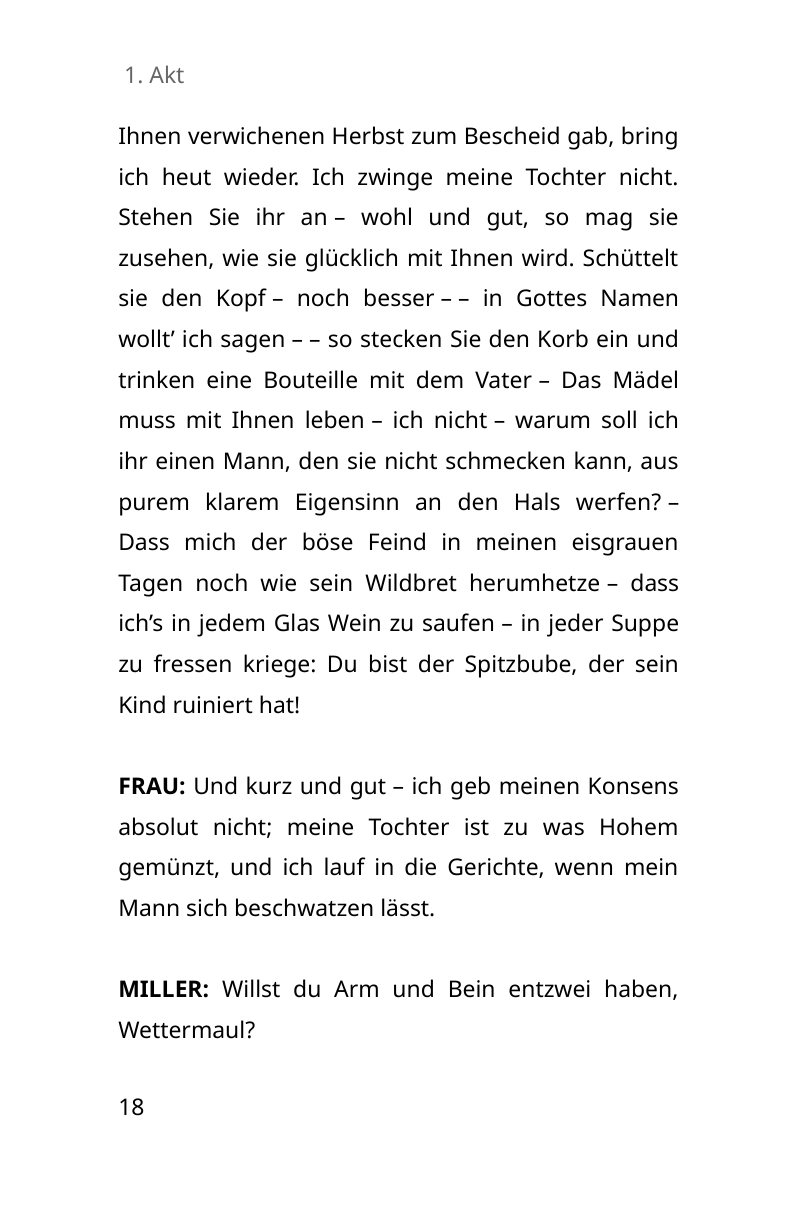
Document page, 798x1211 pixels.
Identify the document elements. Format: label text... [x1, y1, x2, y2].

text Ihnen verwichenen Herbst zum Bescheid gab, bring ich heut wieder. Ich zwinge meine Tochter nicht. Stehen Sie ihr an – wohl und gut, so mag sie zusehen, wie sie glücklich mit Ihnen wird. Schüttelt sie den Kopf – noch besser – – in Gottes Namen wollt’ ich sagen – – so stecken Sie den Korb ein und trinken eine Bouteille mit dem Vater – Das Mädel muss mit Ihnen leben – ich nicht – warum soll ich ihr einen Mann, den sie nicht schmecken kann, aus purem klarem Eigensinn an den Hals werfen? – Dass mich der böse Feind in meinen eisgrauen Tagen noch wie sein Wildbret herumhetze – dass ich’s in jedem Glas Wein zu saufen – in jeder Suppe zu fressen kriege: Du bist der Spitzbube, der sein Kind ruiniert hat! [118, 120, 679, 720]
text FRAU: Und kurz und gut – ich geb meinen Konsens absolut nicht; meine Tochter ist zu was Hohem gemünzt, und ich lauf in die Gerichte, wenn mein Mann sich beschwatzen lässt. [118, 741, 679, 923]
text MILLER: Willst du Arm und Bein entzwei haben, Wettermaul? [118, 944, 679, 1045]
